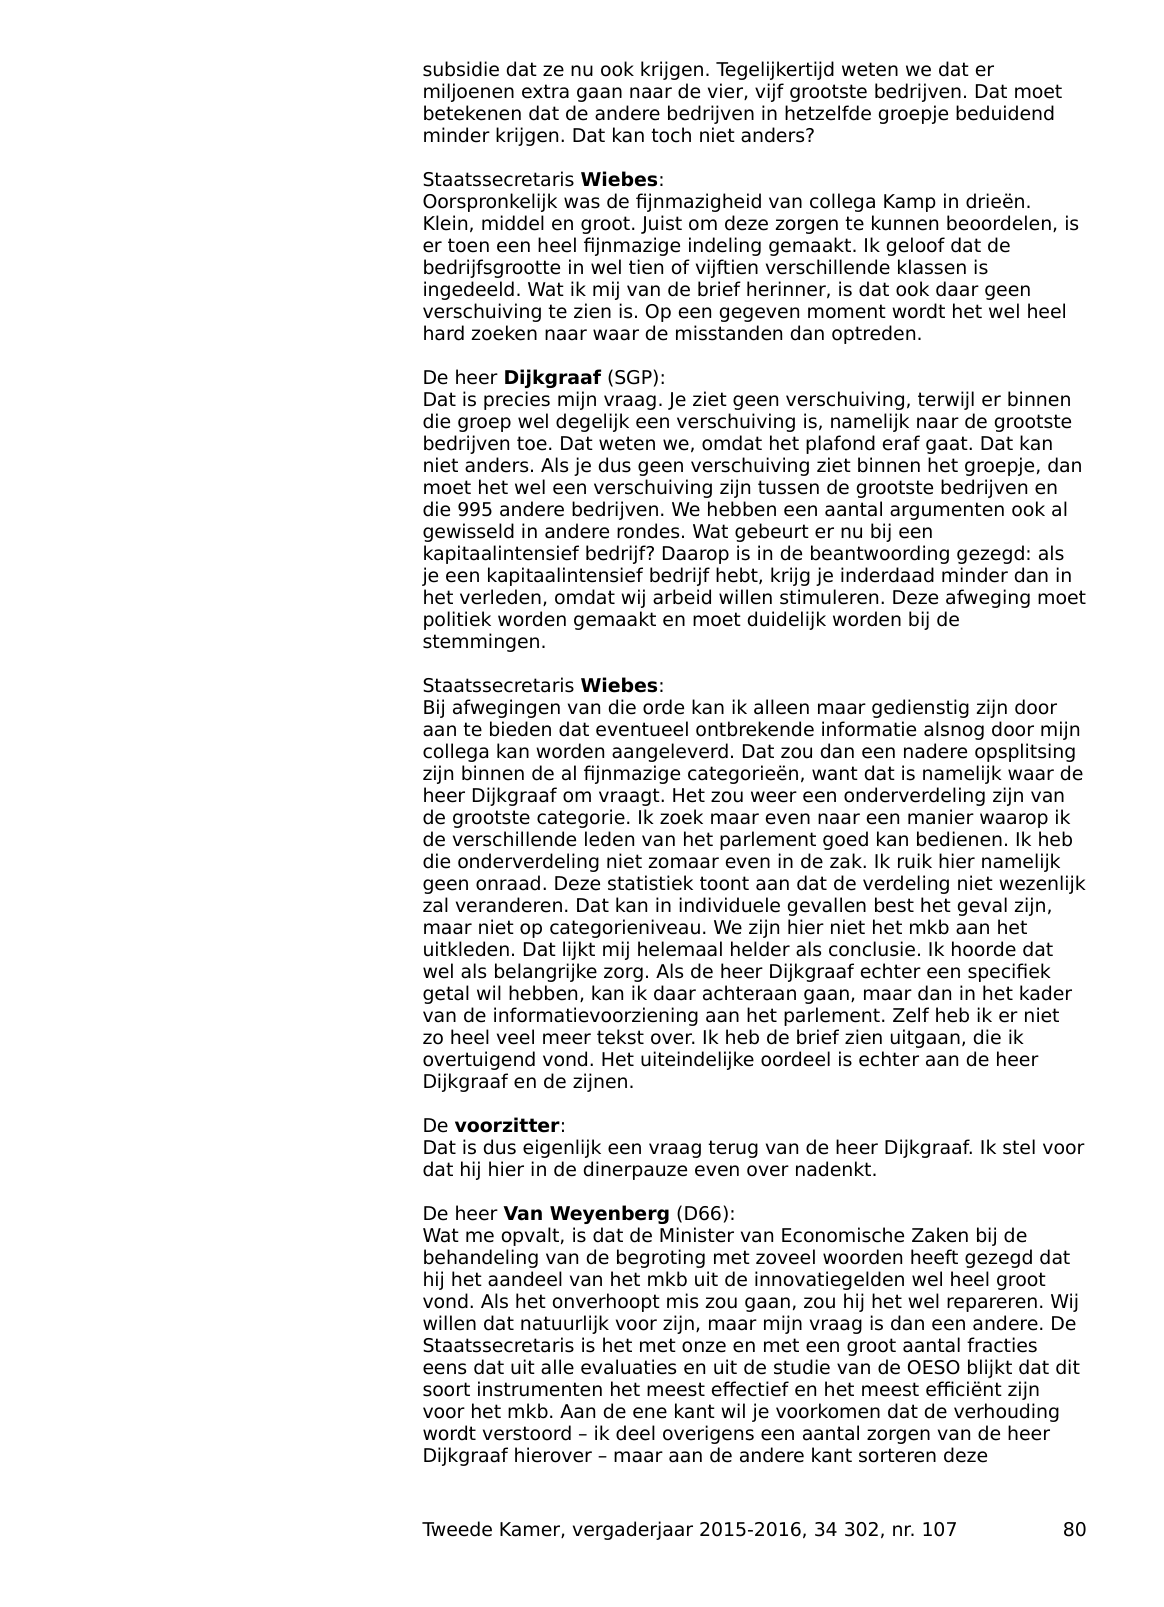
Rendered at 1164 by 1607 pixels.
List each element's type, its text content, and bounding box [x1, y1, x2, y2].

text De voorzitter: [422, 1115, 1087, 1137]
text De heer Van Weyenberg (D66): [422, 1203, 1087, 1225]
text Staatssecretaris Wiebes: [422, 675, 1087, 697]
text Dat is dus eigenlijk een vraag terug van de heer Dijkgraaf. Ik stel voor dat hij hier in de dinerpauze even over nadenkt. [422, 1137, 1087, 1181]
text Bij afwegingen van die orde kan ik alleen maar gedienstig zijn door aan te bieden dat eventueel ontbrekende informatie alsnog door mijn collega kan worden aangeleverd. Dat zou dan een nadere opsplitsing zijn binnen de al fijnmazige categorieën, want dat is namelijk waar de heer Dijkgraaf om vraagt. Het zou weer een onderverdeling zijn van de grootste categorie. Ik zoek maar even naar een manier waarop ik de verschillende leden van het parlement goed kan bedienen. Ik heb die onderverdeling niet zomaar even in de zak. Ik ruik hier namelijk geen onraad. Deze statistiek toont aan dat de verdeling niet wezenlijk zal veranderen. Dat kan in individuele gevallen best het geval zijn, maar niet op categorieniveau. We zijn hier niet het mkb aan het uitkleden. Dat lijkt mij helemaal helder als conclusie. Ik hoorde dat wel als belangrijke zorg. Als de heer Dijkgraaf echter een specifiek getal wil hebben, kan ik daar achteraan gaan, maar dan in het kader van de informatievoorziening aan het parlement. Zelf heb ik er niet zo heel veel meer tekst over. Ik heb de brief zien uitgaan, die ik overtuigend vond. Het uiteindelijke oordeel is echter aan de heer Dijkgraaf en de zijnen. [422, 697, 1087, 1093]
text Wat me opvalt, is dat de Minister van Economische Zaken bij de behandeling van de begroting met zoveel woorden heeft gezegd dat hij het aandeel van het mkb uit de innovatiegelden wel heel groot vond. Als het onverhoopt mis zou gaan, zou hij het wel repareren. Wij willen dat natuurlijk voor zijn, maar mijn vraag is dan een andere. De Staatssecretaris is het met onze en met een groot aantal fracties eens dat uit alle evaluaties en uit de studie van de OESO blijkt dat dit soort instrumenten het meest effectief en het meest efficiënt zijn voor het mkb. Aan de ene kant wil je voorkomen dat de verhouding wordt verstoord – ik deel overigens een aantal zorgen van de heer Dijkgraaf hierover – maar aan de andere kant sorteren deze [422, 1225, 1087, 1467]
text De heer Dijkgraaf (SGP): [422, 367, 1087, 389]
text Oorspronkelijk was de fijnmazigheid van collega Kamp in drieën. Klein, middel en groot. Juist om deze zorgen te kunnen beoordelen, is er toen een heel fijnmazige indeling gemaakt. Ik geloof dat de bedrijfsgrootte in wel tien of vijftien verschillende klassen is ingedeeld. Wat ik mij van de brief herinner, is dat ook daar geen verschuiving te zien is. Op een gegeven moment wordt het wel heel hard zoeken naar waar de misstanden dan optreden. [422, 191, 1087, 345]
text Staatssecretaris Wiebes: [422, 169, 1087, 191]
text subsidie dat ze nu ook krijgen. Tegelijkertijd weten we dat er miljoenen extra gaan naar de vier, vijf grootste bedrijven. Dat moet betekenen dat de andere bedrijven in hetzelfde groepje beduidend minder krijgen. Dat kan toch niet anders? [422, 59, 1087, 147]
text Dat is precies mijn vraag. Je ziet geen verschuiving, terwijl er binnen die groep wel degelijk een verschuiving is, namelijk naar de grootste bedrijven toe. Dat weten we, omdat het plafond eraf gaat. Dat kan niet anders. Als je dus geen verschuiving ziet binnen het groepje, dan moet het wel een verschuiving zijn tussen de grootste bedrijven en die 995 andere bedrijven. We hebben een aantal argumenten ook al gewisseld in andere rondes. Wat gebeurt er nu bij een kapitaalintensief bedrijf? Daarop is in de beantwoording gezegd: als je een kapitaalintensief bedrijf hebt, krijg je inderdaad minder dan in het verleden, omdat wij arbeid willen stimuleren. Deze afweging moet politiek worden gemaakt en moet duidelijk worden bij de stemmingen. [422, 389, 1087, 653]
